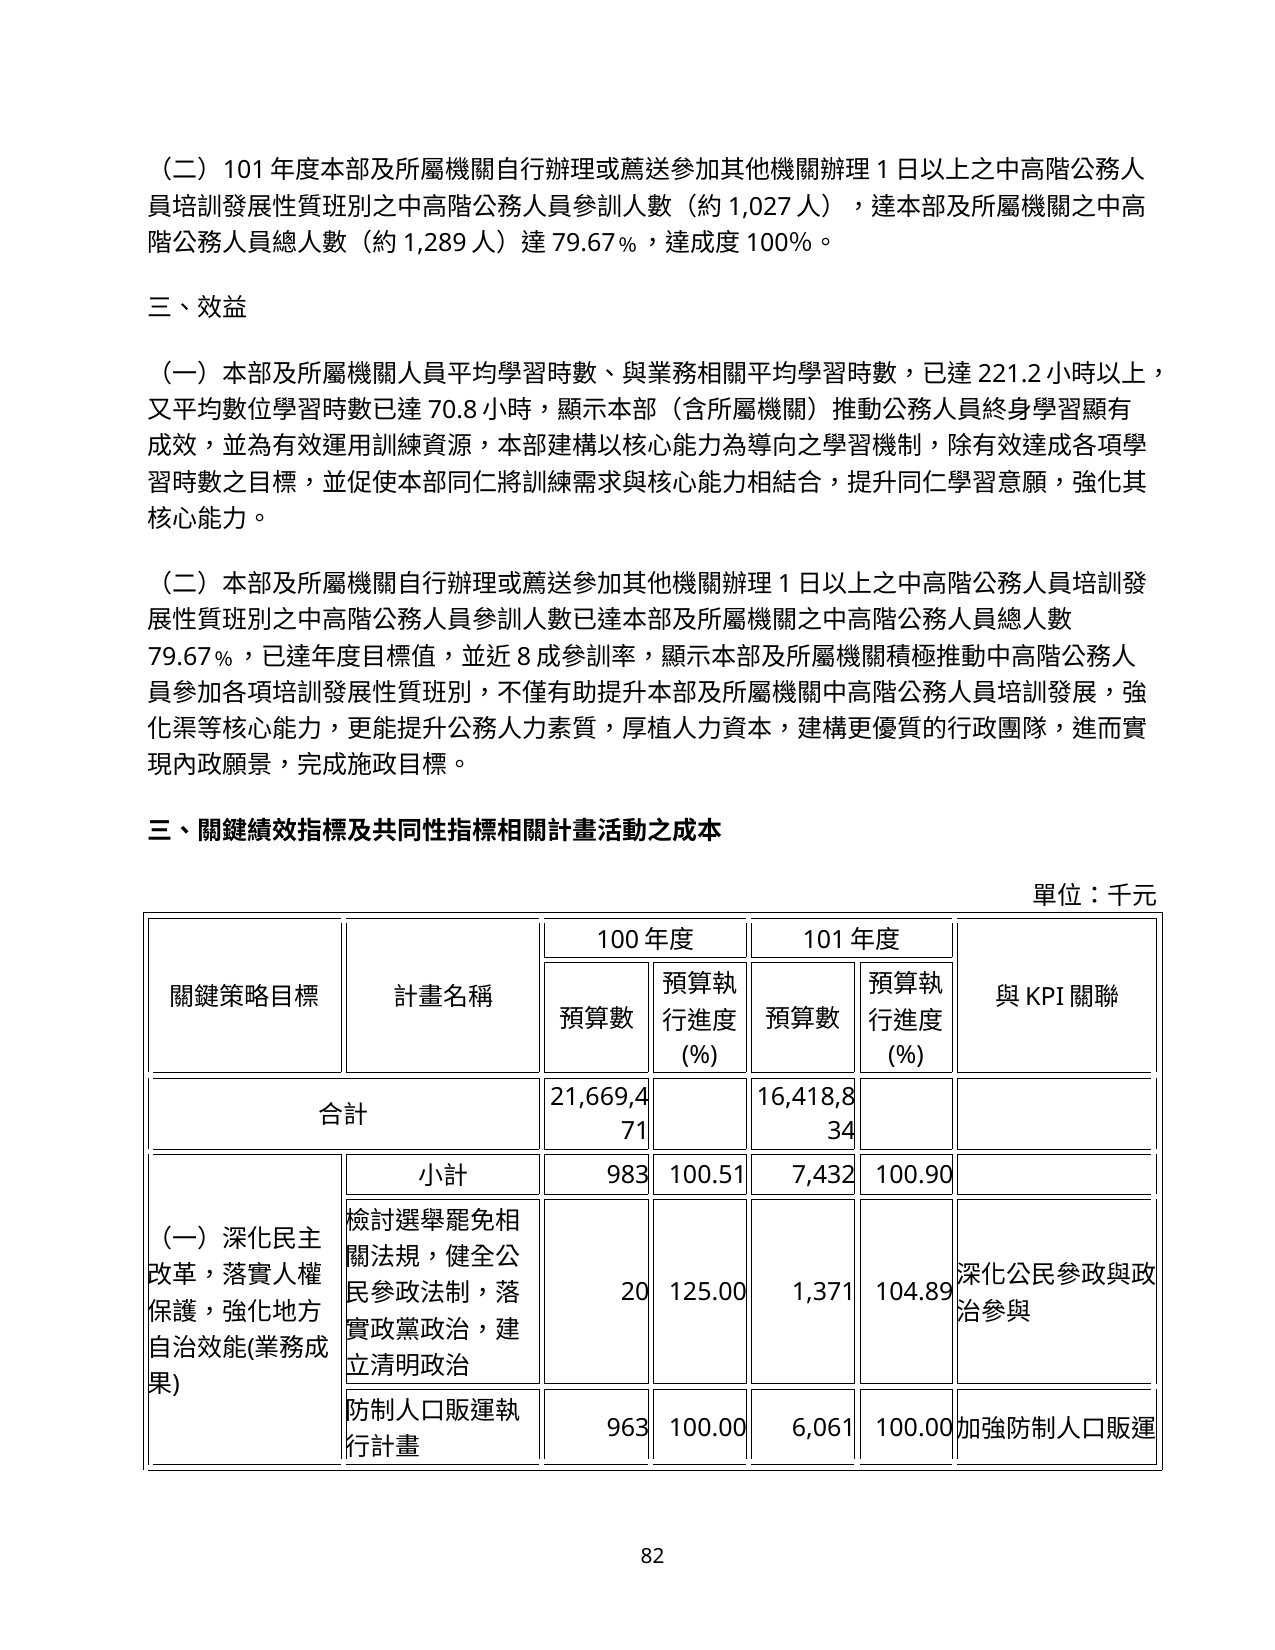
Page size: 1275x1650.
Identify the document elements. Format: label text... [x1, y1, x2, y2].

table_cell 小計 [344, 1149, 542, 1193]
text （二）本部及所屬機關自行辦理或薦送參加其他機關辦理1日以上之中高階公務人員培訓發展性質班別之中高階公務人員參訓人數已達本部及所屬機關之中高階公務人員總人數79.67﹪，已達年度目標值，並近8成參訓率，顯示本部及所屬機關積極推動中高階公務人員參加各項培訓發展性質班別，不僅有助提升本部及所屬機關中高階公務人員培訓發展，強化渠等核心能力，更能提升公務人力素質，厚植人力資本，建構更優質的行政團隊，進而實現內政願景，完成施政目標。 [148, 564, 1157, 781]
text （一）本部及所屬機關人員平均學習時數、與業務相關平均學習時數，已達221.2小時以上，又平均數位學習時數已達70.8小時，顯示本部（含所屬機關）推動公務人員終身學習顯有成效，並為有效運用訓練資源，本部建構以核心能力為導向之學習機制，除有效達成各項學習時數之目標，並促使本部同仁將訓練需求與核心能力相結合，提升同仁學習意願，強化其核心能力。 [148, 353, 1157, 534]
table_cell 1,371 [748, 1194, 857, 1383]
table_cell 100.00 [857, 1383, 954, 1464]
table_cell 16,418,834 [748, 1072, 857, 1149]
table_cell 100.51 [651, 1149, 748, 1193]
table_cell 預算執行進度(%) [857, 957, 954, 1072]
table_cell 6,061 [748, 1383, 857, 1464]
table_cell 預算執行進度(%) [651, 957, 748, 1072]
table_cell [861, 1079, 952, 1149]
table_cell [955, 1072, 1159, 1149]
table_cell 預算數 [748, 957, 857, 1072]
table_cell 檢討選舉罷免相關法規，健全公民參政法制，落實政黨政治，建立清明政治 [344, 1194, 542, 1383]
table_cell （一）深化民主改革，落實人權保護，強化地方自治效能(業務成果) [145, 1149, 344, 1464]
table_cell 100.90 [857, 1149, 954, 1193]
table_header 關鍵策略目標 [145, 913, 344, 1072]
subtitle 三、關鍵績效指標及共同性指標相關計畫活動之成本 [148, 810, 1157, 847]
text （二）101年度本部及所屬機關自行辦理或薦送參加其他機關辦理1日以上之中高階公務人員培訓發展性質班別之中高階公務人員參訓人數（約1,027人），達本部及所屬機關之中高階公務人員總人數（約1,289人）達79.67﹪，達成度100％。 [148, 150, 1157, 259]
table_cell [955, 1149, 1159, 1193]
table_cell 7,432 [748, 1149, 857, 1193]
table_cell 深化公民參政與政治參與 [955, 1194, 1159, 1383]
table_cell 125.00 [651, 1194, 748, 1383]
table_header 計畫名稱 [344, 913, 542, 1072]
table_header 與KPI關聯 [955, 913, 1159, 1072]
table_cell 加強防制人口販運 [955, 1383, 1159, 1464]
table_cell 983 [542, 1149, 651, 1193]
text 單位：千元 [148, 876, 1157, 912]
table_cell 100.00 [651, 1383, 748, 1464]
table_header 100年度 [542, 913, 748, 957]
table_cell 104.89 [857, 1194, 954, 1383]
table_cell 合計 [145, 1072, 542, 1149]
table_cell [651, 1072, 748, 1149]
table_cell [857, 1072, 954, 1149]
table_cell 防制人口販運執行計畫 [344, 1383, 542, 1464]
table_cell 963 [542, 1383, 651, 1464]
table_cell 預算數 [542, 957, 651, 1072]
text 三、效益 [148, 288, 1157, 324]
table_header 101年度 [748, 913, 954, 957]
table_cell [654, 1079, 746, 1149]
table_cell 21,669,471 [542, 1072, 651, 1149]
table_cell 20 [542, 1194, 651, 1383]
